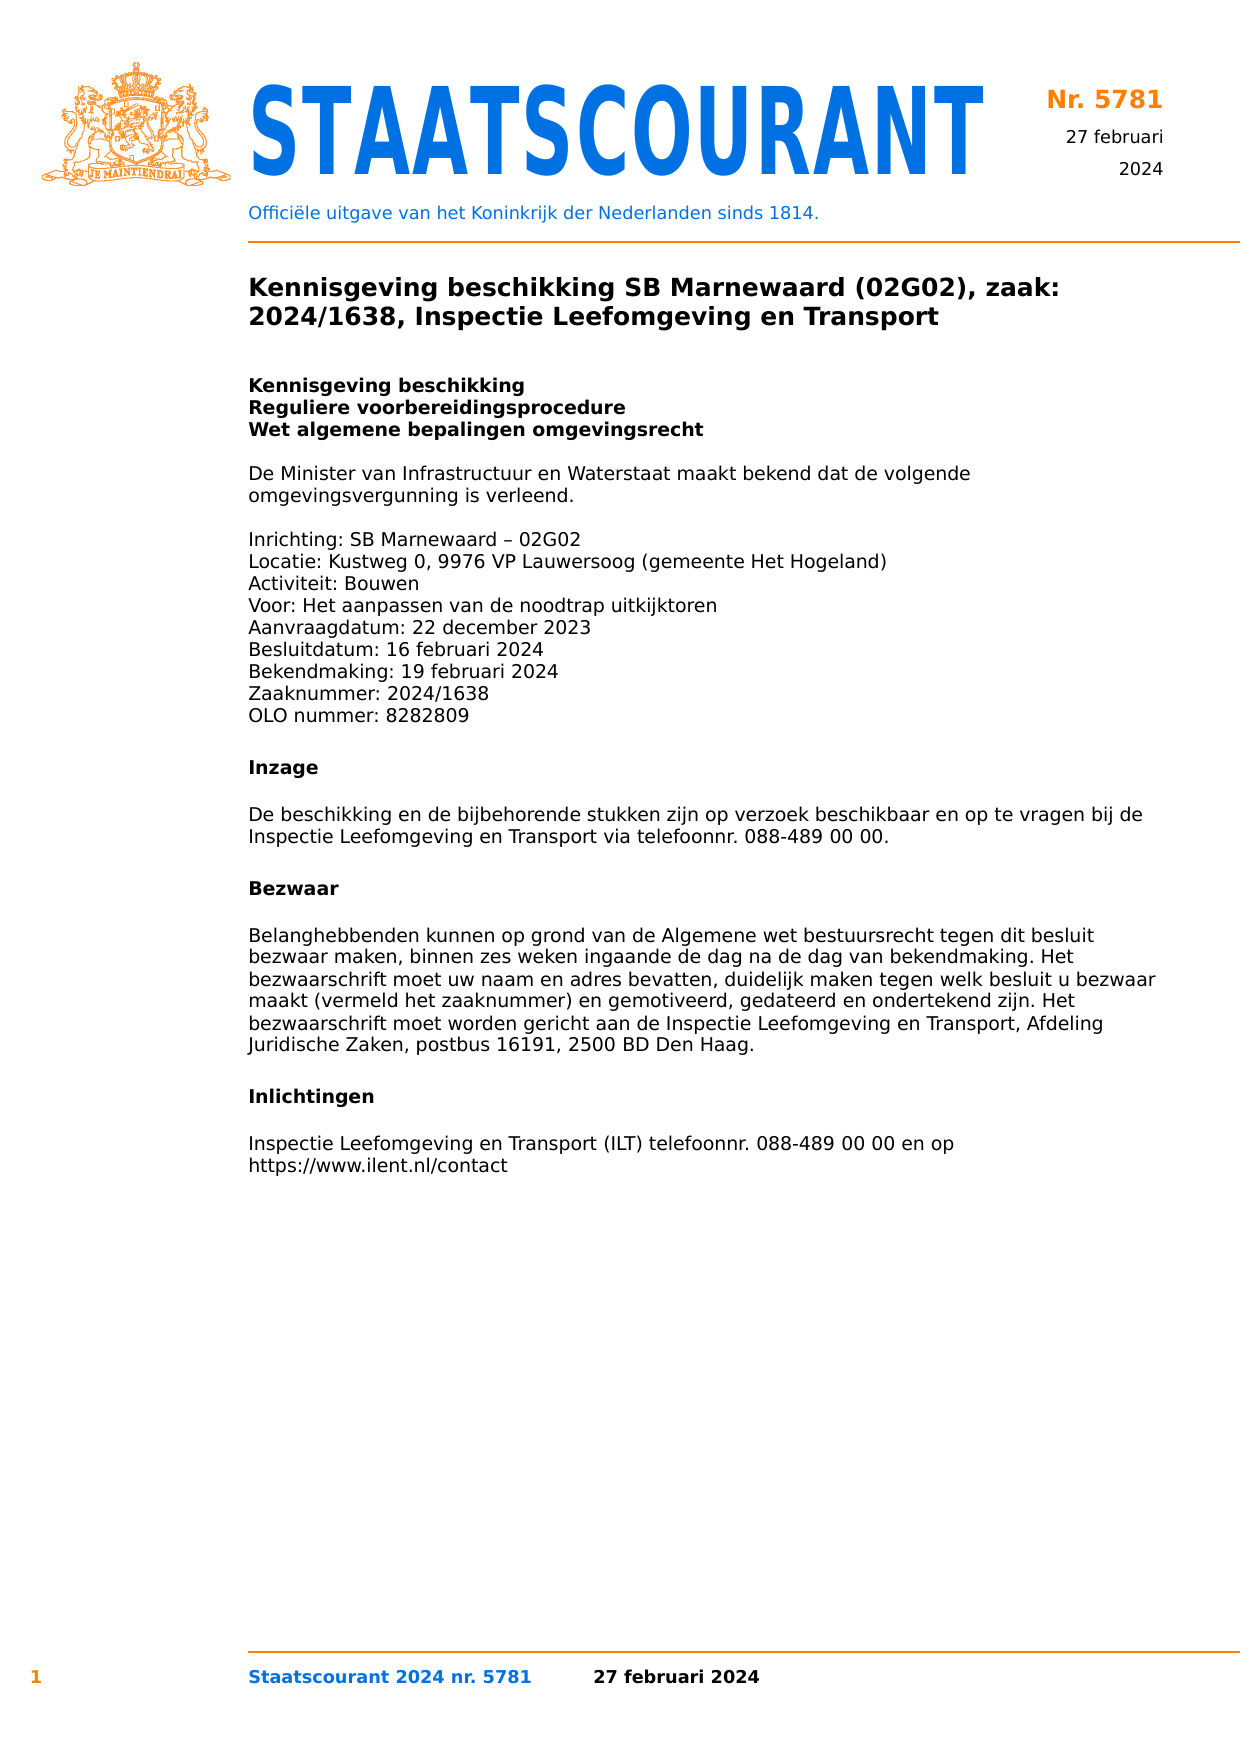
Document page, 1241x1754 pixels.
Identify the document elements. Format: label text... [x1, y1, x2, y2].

table_cell 2024 [998, 153, 1240, 203]
text Aanvraagdatum: 22 december 2023 [248, 617, 1163, 639]
text Inrichting: SB Marnewaard – 02G02 [248, 529, 1163, 551]
subtitle Bezwaar [248, 877, 1163, 899]
text Voor: Het aanpassen van de noodtrap uitkijktoren [248, 595, 1163, 617]
text OLO nummer: 8282809 [248, 704, 1163, 727]
table_header STAATSCOURANT [248, 62, 998, 203]
text Locatie: Kustweg 0, 9976 VP Lauwersoog (gemeente Het Hogeland) [248, 551, 1163, 573]
table_header Nr. 5781 [998, 62, 1240, 121]
text Inspectie Leefomgeving en Transport (ILT) telefoonnr. 088-489 00 00 en op https://www.ilent.nl/contact [248, 1133, 1163, 1177]
table_cell Officiële uitgave van het Koninkrijk der Nederlanden sinds 1814. [248, 203, 1240, 241]
text Reguliere voorbereidingsprocedure [248, 397, 1163, 419]
picture [41, 62, 231, 186]
subtitle Inzage [248, 757, 1163, 778]
text Besluitdatum: 16 februari 2024 [248, 639, 1163, 661]
subtitle Inlichtingen [248, 1086, 1163, 1108]
text Bekendmaking: 19 februari 2024 [248, 661, 1163, 683]
text De beschikking en de bijbehorende stukken zijn op verzoek beschikbaar en op te vragen bij de Inspectie Leefomgeving en Transport via telefoonnr. 088-489 00 00. [248, 803, 1163, 847]
text Activiteit: Bouwen [248, 573, 1163, 595]
subtitle Kennisgeving beschikking SB Marnewaard (02G02), zaak: 2024/1638, Inspectie Leefomgeving en Transport [248, 273, 1163, 331]
text Wet algemene bepalingen omgevingsrecht [248, 419, 1163, 441]
text Zaaknummer: 2024/1638 [248, 683, 1163, 704]
text Belanghebbenden kunnen op grond van de Algemene wet bestuursrecht tegen dit besluit bezwaar maken, binnen zes weken ingaande de dag na de dag van bekendmaking. Het bezwaarschrift moet uw naam en adres bevatten, duidelijk maken tegen welk besluit u bezwaar maakt (vermeld het zaaknummer) en gemotiveerd, gedateerd en ondertekend zijn. Het bezwaarschrift moet worden gericht aan de Inspectie Leefomgeving en Transport, Afdeling Juridische Zaken, postbus 16191, 2500 BD Den Haag. [248, 924, 1163, 1056]
table_header [25, 62, 248, 241]
text De Minister van Infrastructuur en Waterstaat maakt bekend dat de volgende omgevingsvergunning is verleend. [248, 463, 1163, 507]
text Kennisgeving beschikking [248, 375, 1163, 397]
table_cell 27 februari [998, 121, 1240, 153]
